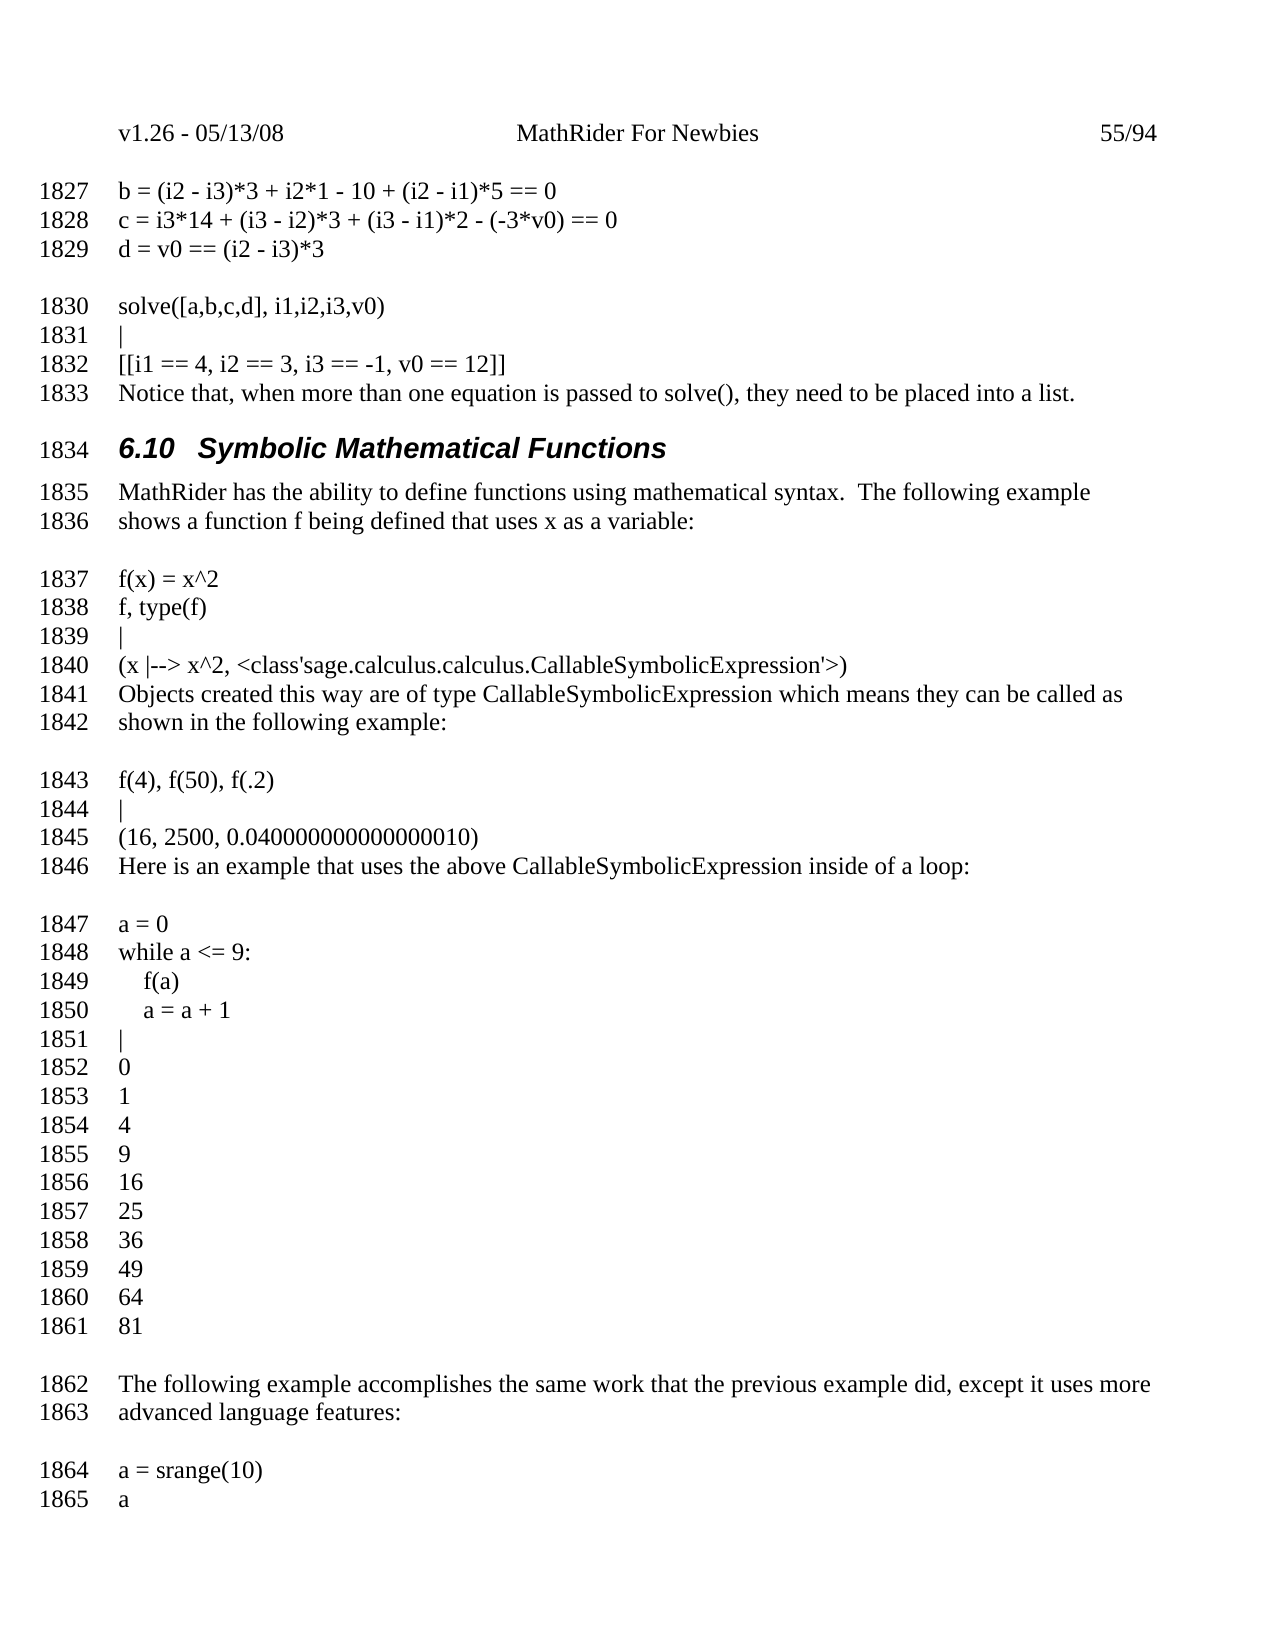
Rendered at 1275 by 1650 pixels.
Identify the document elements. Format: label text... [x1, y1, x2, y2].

text (16, 2500, 0.040000000000000010) [118, 822, 1157, 851]
text Notice that, when more than one equation is passed to solve(), they need to be placed into a list. [118, 378, 1157, 406]
text a = a + 1 [118, 995, 1157, 1024]
text [[i1 == 4, i2 == 3, i3 == -1, v0 == 12]] [118, 349, 1157, 378]
text 64 [118, 1282, 1157, 1311]
text b = (i2 - i3)*3 + i2*1 - 10 + (i2 - i1)*5 == 0 [118, 176, 1157, 205]
text | [118, 621, 1157, 650]
text solve([a,b,c,d], i1,i2,i3,v0) [118, 291, 1157, 320]
text f(a) [118, 966, 1157, 995]
text f(4), f(50), f(.2) [118, 765, 1157, 794]
text MathRider has the ability to define functions using mathematical syntax. The following example shows a function f being defined that uses x as a variable: [118, 477, 1157, 535]
text 81 [118, 1311, 1157, 1340]
text while a <= 9: [118, 937, 1157, 966]
text Objects created this way are of type CallableSymbolicExpression which means they can be called as shown in the following example: [118, 679, 1157, 736]
text 1 [118, 1081, 1157, 1110]
text a = 0 [118, 909, 1157, 937]
text 0 [118, 1052, 1157, 1081]
text 16 [118, 1167, 1157, 1196]
text 49 [118, 1254, 1157, 1282]
text 9 [118, 1139, 1157, 1167]
text 36 [118, 1225, 1157, 1254]
text c = i3*14 + (i3 - i2)*3 + (i3 - i1)*2 - (-3*v0) == 0 [118, 205, 1157, 234]
text 25 [118, 1196, 1157, 1225]
subtitle Symbolic Mathematical Functions [118, 431, 1157, 465]
text Here is an example that uses the above CallableSymbolicExpression inside of a loop: [118, 851, 1157, 880]
text f(x) = x^2 [118, 564, 1157, 592]
text | [118, 1024, 1157, 1052]
text 4 [118, 1110, 1157, 1139]
text (x |--> x^2, <class'sage.calculus.calculus.CallableSymbolicExpression'>) [118, 650, 1157, 679]
text d = v0 == (i2 - i3)*3 [118, 234, 1157, 263]
text a [118, 1484, 1157, 1512]
text | [118, 320, 1157, 349]
text a = srange(10) [118, 1455, 1157, 1484]
text The following example accomplishes the same work that the previous example did, except it uses more advanced language features: [118, 1369, 1157, 1426]
text f, type(f) [118, 592, 1157, 621]
text | [118, 794, 1157, 822]
